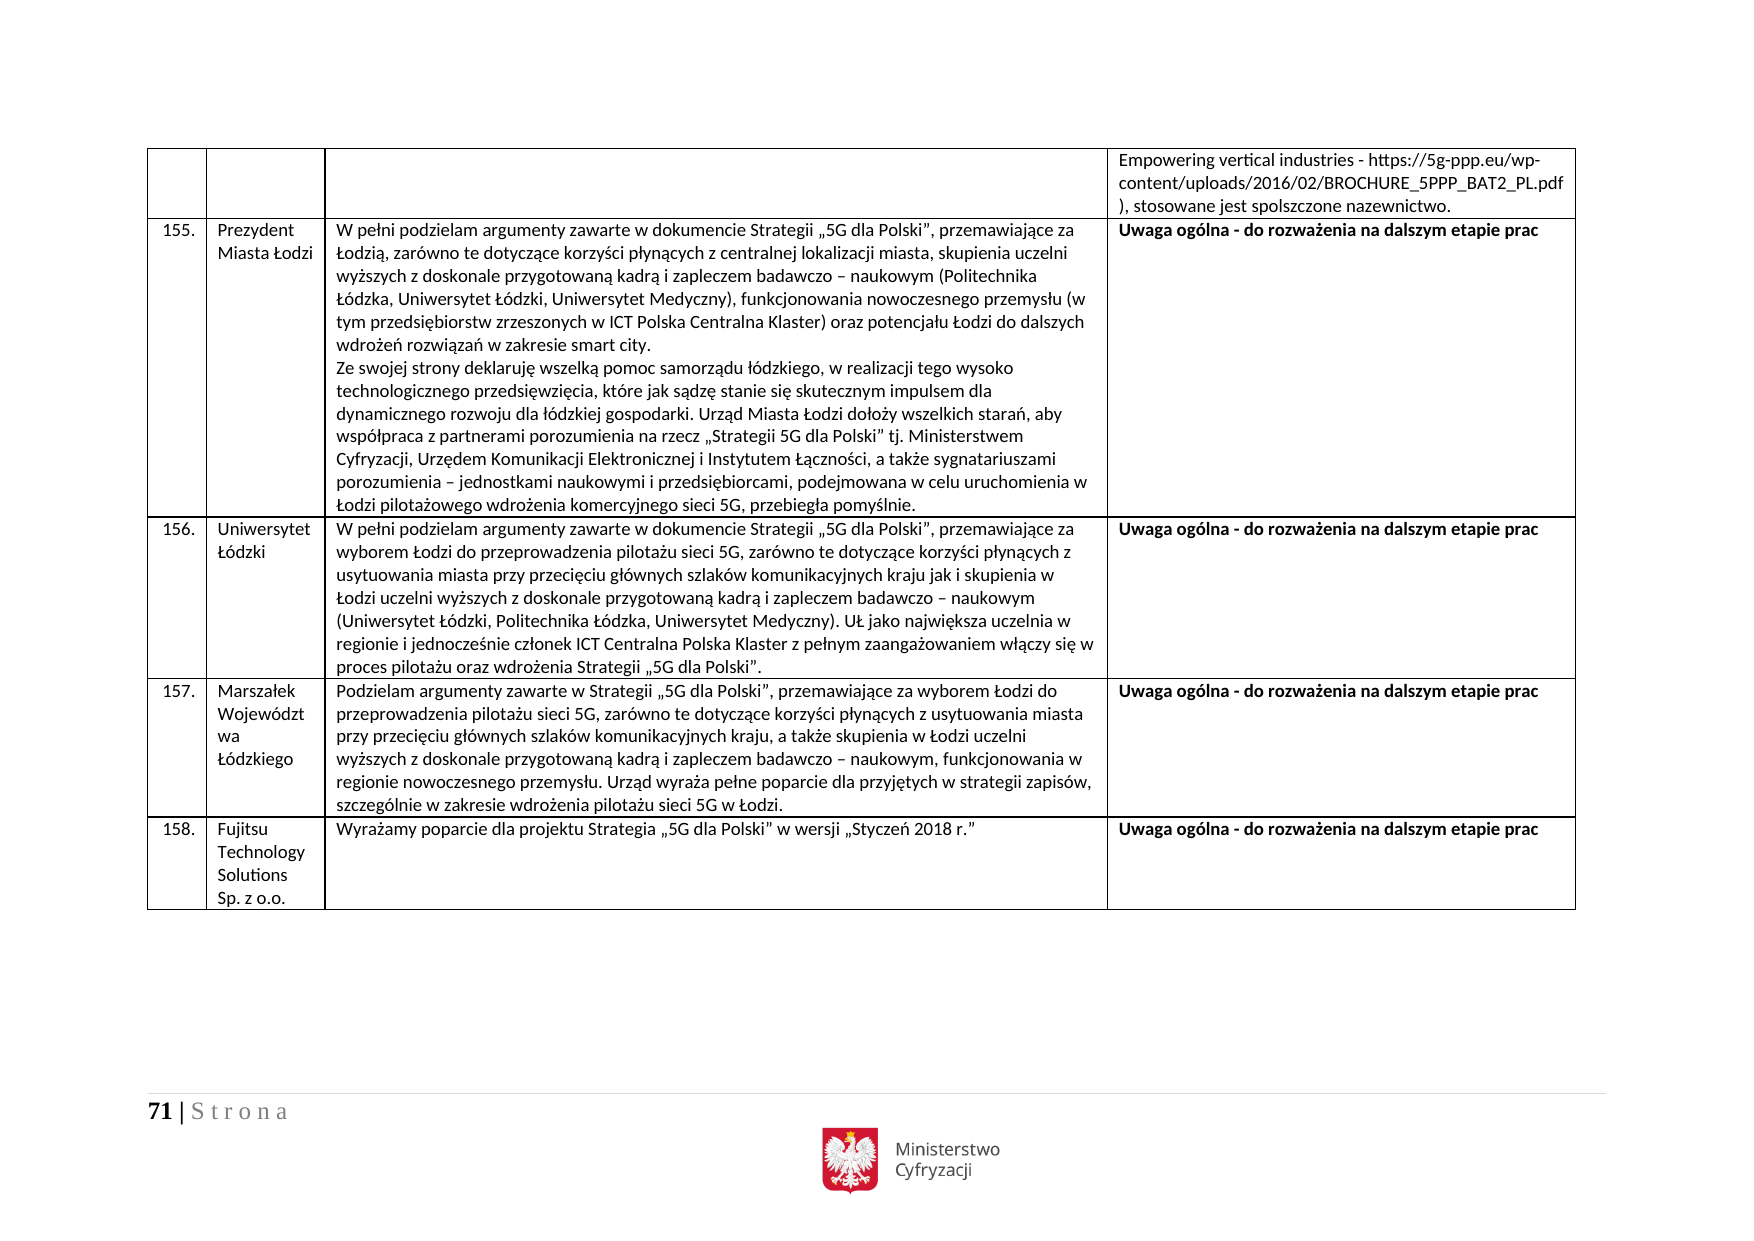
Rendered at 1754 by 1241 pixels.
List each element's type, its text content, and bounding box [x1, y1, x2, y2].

table_cell [148, 149, 206, 217]
table_cell [207, 149, 324, 217]
table_cell Uwaga ogólna - do rozważenia na dalszym etapie prac [1108, 219, 1575, 516]
table_cell W pełni podzielam argumenty zawarte w dokumencie Strategii „5G dla Polski”, przemawiające za wyborem Łodzi do przeprowadzenia pilotażu sieci 5G, zarówno te dotyczące korzyści płynących z usytuowania miasta przy przecięciu głównych szlaków komunikacyjnych kraju jak i skupienia w Łodzi uczelni wyższych z doskonale przygotowaną kadrą i zapleczem badawczo – naukowym (Uniwersytet Łódzki, Politechnika Łódzka, Uniwersytet Medyczny). UŁ jako największa uczelnia w regionie i jednocześnie członek ICT Centralna Polska Klaster z pełnym zaangażowaniem włączy się w proces pilotażu oraz wdrożenia Strategii „5G dla Polski”. [326, 518, 1107, 678]
table_cell Prezydent Miasta Łodzi [207, 219, 324, 516]
table_cell Uwaga ogólna - do rozważenia na dalszym etapie prac [1108, 679, 1575, 816]
table_cell [148, 219, 206, 516]
table_cell Fujitsu Technology Solutions Sp. z o.o. [207, 818, 324, 909]
table_cell Empowering vertical industries - https://5g-ppp.eu/wp-content/uploads/2016/02/BROCHURE_5PPP_BAT2_PL.pdf), stosowane jest spolszczone nazewnictwo. [1108, 149, 1575, 217]
table_cell [148, 518, 206, 678]
table_cell Uniwersytet Łódzki [207, 518, 324, 678]
table_cell [326, 149, 1107, 217]
table_cell [148, 818, 206, 909]
table_cell Uwaga ogólna - do rozważenia na dalszym etapie prac [1108, 818, 1575, 909]
table_cell Uwaga ogólna - do rozważenia na dalszym etapie prac [1108, 518, 1575, 678]
table_cell Podzielam argumenty zawarte w Strategii „5G dla Polski”, przemawiające za wyborem Łodzi do przeprowadzenia pilotażu sieci 5G, zarówno te dotyczące korzyści płynących z usytuowania miasta przy przecięciu głównych szlaków komunikacyjnych kraju, a także skupienia w Łodzi uczelni wyższych z doskonale przygotowaną kadrą i zapleczem badawczo – naukowym, funkcjonowania w regionie nowoczesnego przemysłu. Urząd wyraża pełne poparcie dla przyjętych w strategii zapisów, szczególnie w zakresie wdrożenia pilotażu sieci 5G w Łodzi. [326, 679, 1107, 816]
table_cell Marszałek Województwa Łódzkiego [207, 679, 324, 816]
table_cell [148, 679, 206, 816]
table_cell Wyrażamy poparcie dla projektu Strategia „5G dla Polski” w wersji „Styczeń 2018 r.” [326, 818, 1107, 909]
table_cell W pełni podzielam argumenty zawarte w dokumencie Strategii „5G dla Polski”, przemawiające za Łodzią, zarówno te dotyczące korzyści płynących z centralnej lokalizacji miasta, skupienia uczelni wyższych z doskonale przygotowaną kadrą i zapleczem badawczo – naukowym (Politechnika Łódzka, Uniwersytet Łódzki, Uniwersytet Medyczny), funkcjonowania nowoczesnego przemysłu (w tym przedsiębiorstw zrzeszonych w ICT Polska Centralna Klaster) oraz potencjału Łodzi do dalszych wdrożeń rozwiązań w zakresie smart city. Ze swojej strony deklaruję wszelką pomoc samorządu łódzkiego, w realizacji tego wysoko technologicznego przedsięwzięcia, które jak sądzę stanie się skutecznym impulsem dla dynamicznego rozwoju dla łódzkiej gospodarki. Urząd Miasta Łodzi dołoży wszelkich starań, aby współpraca z partnerami porozumienia na rzecz „Strategii 5G dla Polski” tj. Ministerstwem Cyfryzacji, Urzędem Komunikacji Elektronicznej i Instytutem Łączności, a także sygnatariuszami porozumienia – jednostkami naukowymi i przedsiębiorcami, podejmowana w celu uruchomienia w Łodzi pilotażowego wdrożenia komercyjnego sieci 5G, przebiegła pomyślnie. [326, 219, 1107, 516]
